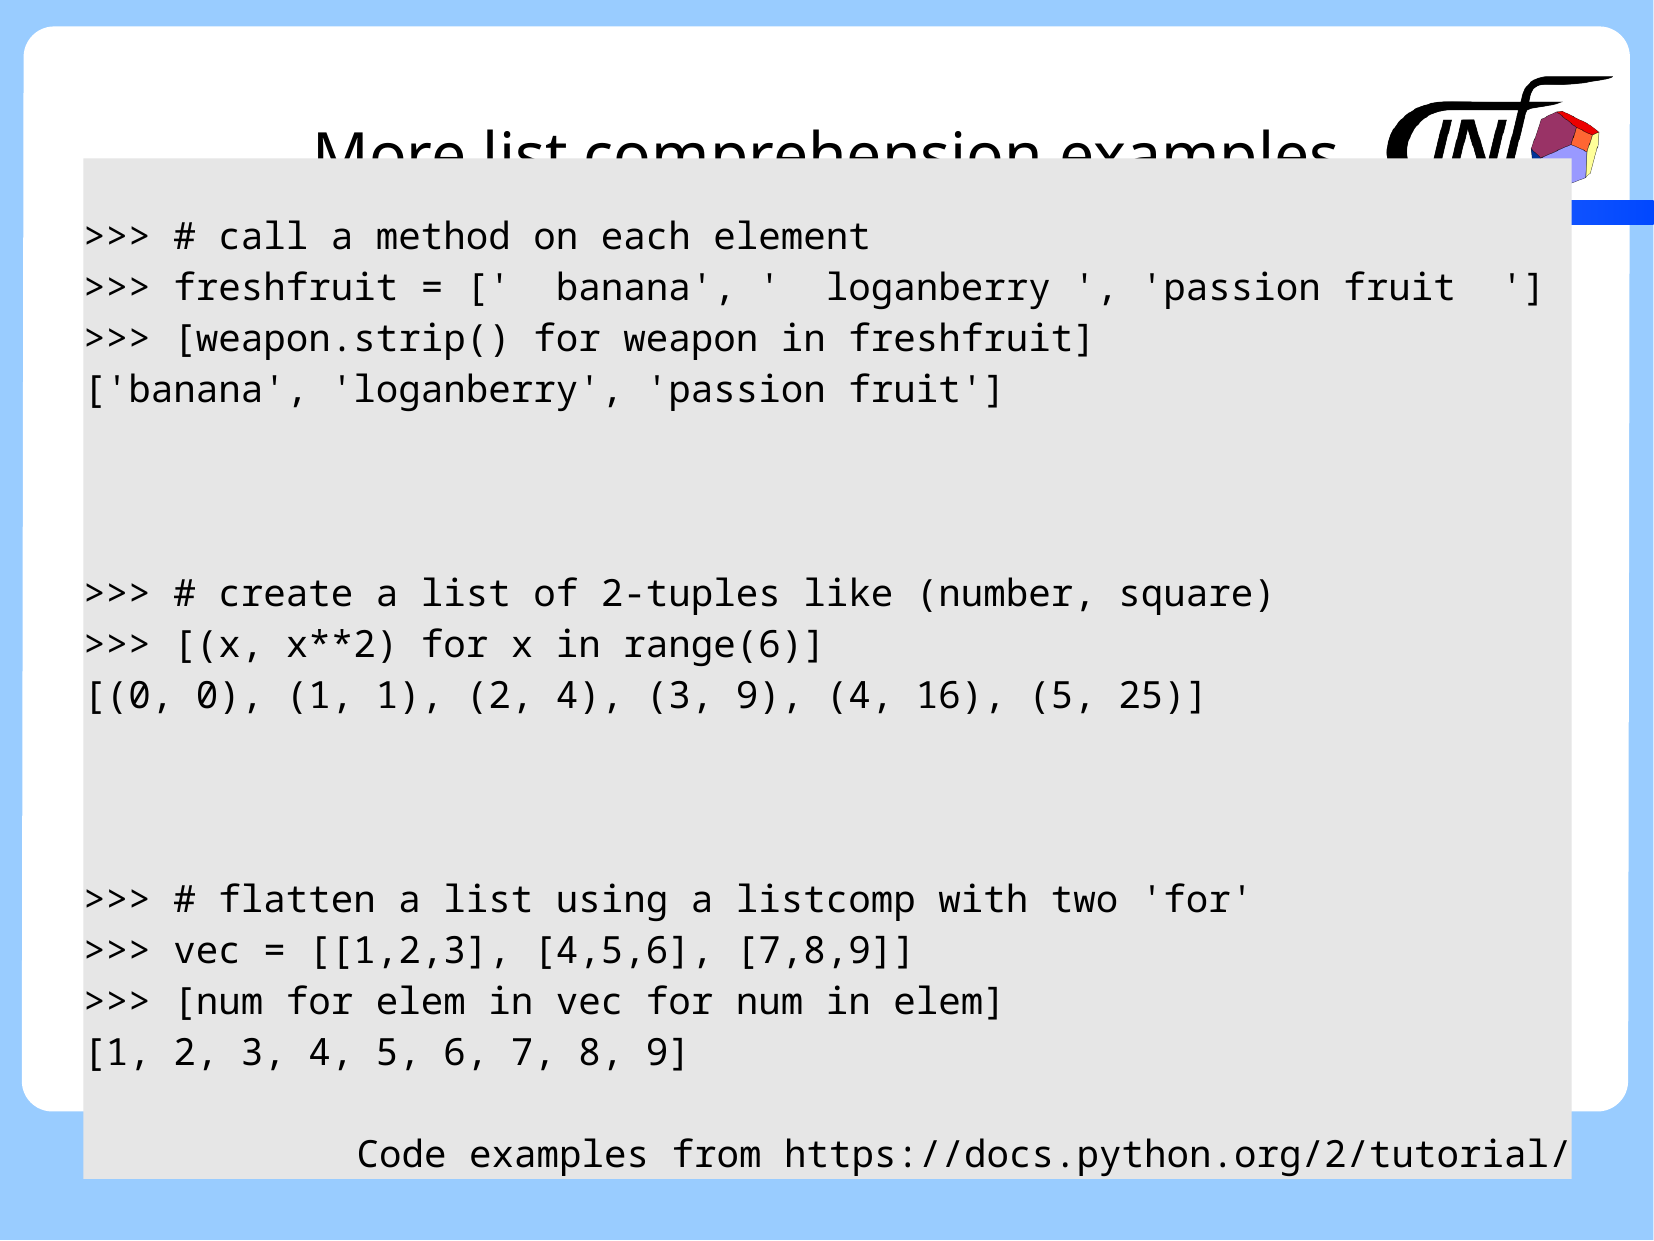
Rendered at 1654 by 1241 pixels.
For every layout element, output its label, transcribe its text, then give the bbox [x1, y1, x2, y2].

title More list comprehension examples [82, 49, 1571, 257]
picture [1571, 76, 1613, 184]
text_box >>> # call a method on each element >>> freshfruit = [' banana', ' loganberry ', 'passion fruit '] >>> [weapon.strip() for weapon in freshfruit] ['banana', 'loganberry', 'passion fruit'] >>> # create a list of 2-tuples like (number, square) >>> [(x, x**2) for x in range(6)] [(0, 0), (1, 1), (2, 4), (3, 9), (4, 16), (5, 25)] >>> # flatten a list using a listcomp with two 'for' >>> vec = [[1,2,3], [4,5,6], [7,8,9]] >>> [num for elem in vec for num in elem] [1, 2, 3, 4, 5, 6, 7, 8, 9] Code examples from https://docs.python.org/2/tutorial/ [83, 286, 1572, 1052]
